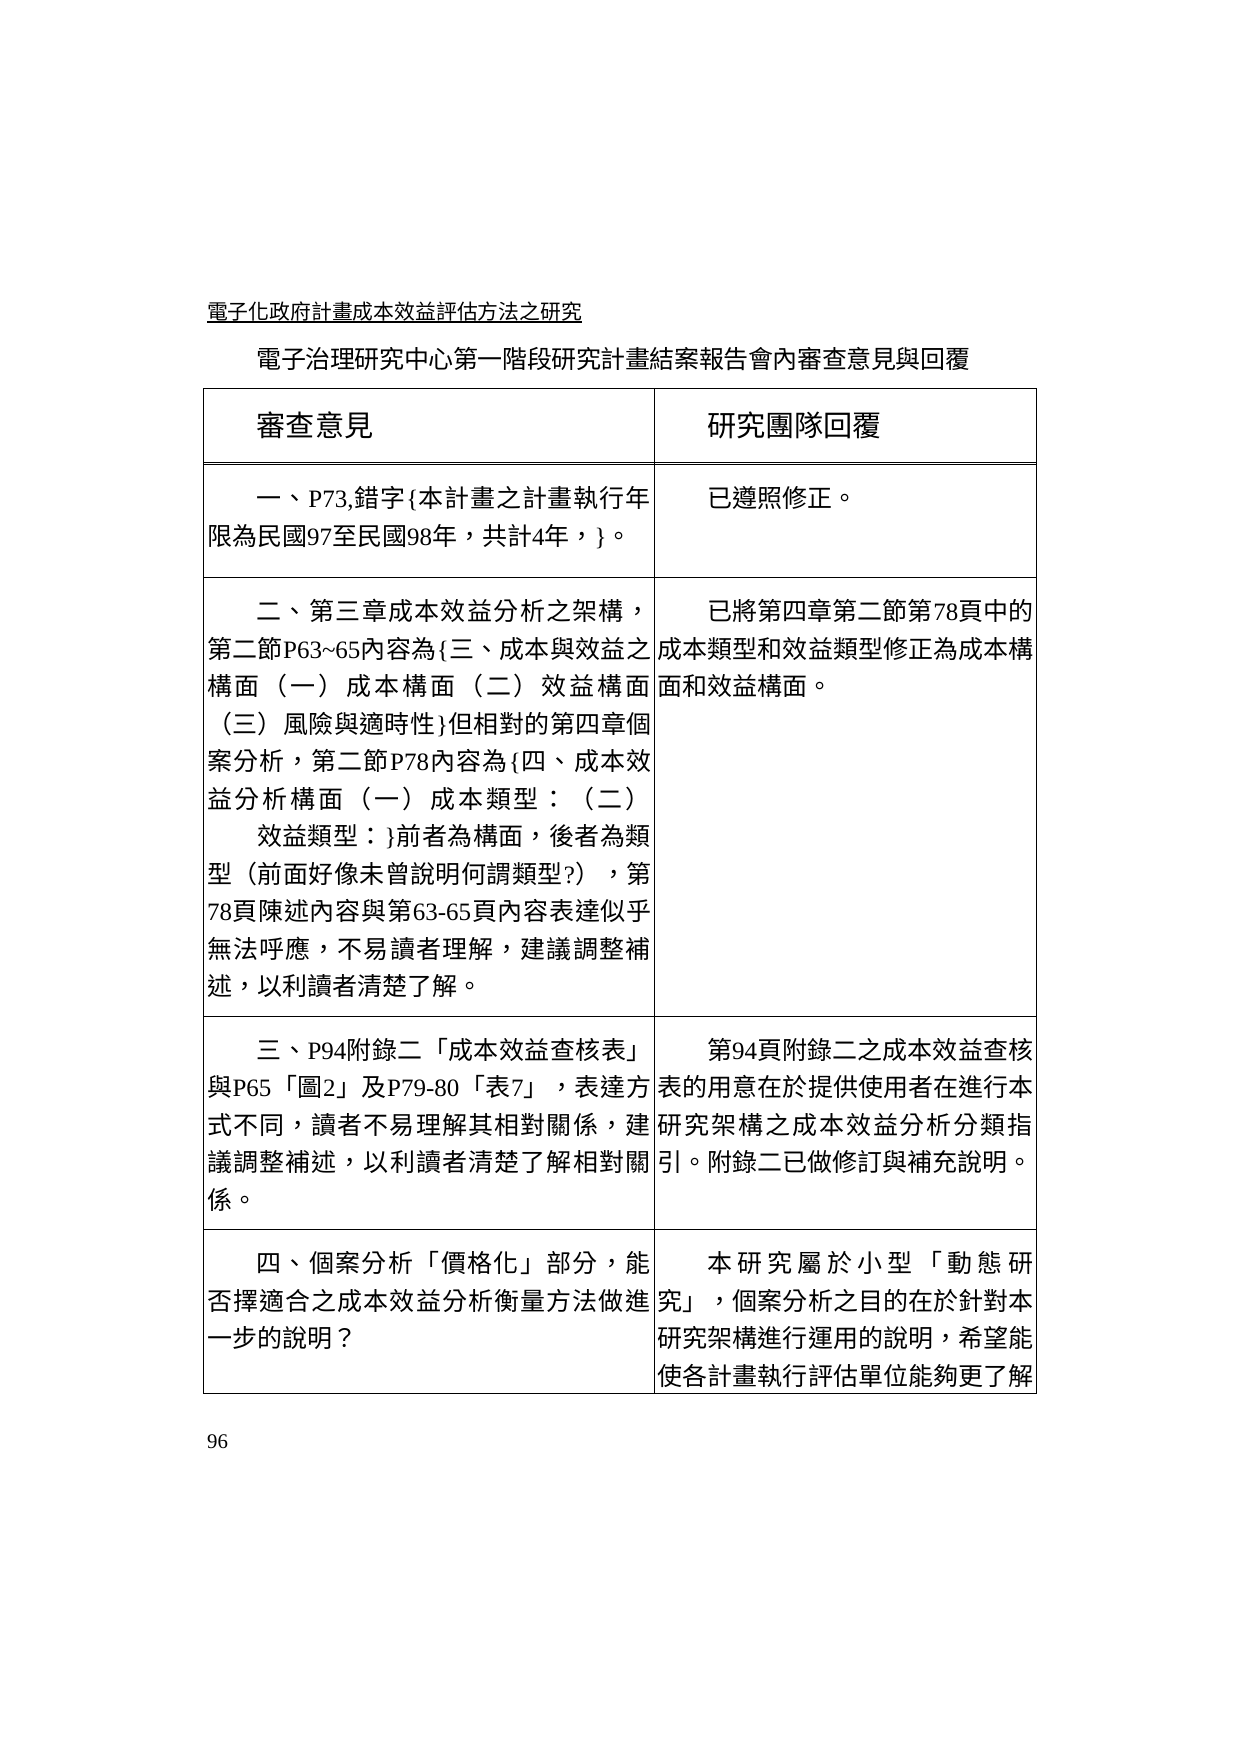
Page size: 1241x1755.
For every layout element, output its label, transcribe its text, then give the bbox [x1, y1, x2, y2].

table_header 審查意見 [204, 389, 654, 462]
table_cell 二、第三章成本效益分析之架構，第二節P63~65內容為{三、成本與效益之構面（一）成本構面（二）效益構面（三）風險與適時性}但相對的第四章個案分析，第二節P78內容為{四、成本效益分析構面（一）成本類型：（二） 效益類型：}前者為構面，後者為類型（前面好像未曾說明何謂類型?），第78頁陳述內容與第63-65頁內容表達似乎無法呼應，不易讀者理解，建議調整補述，以利讀者清楚了解。 [204, 578, 654, 1016]
table_cell 本研究屬於小型「動態研究」，個案分析之目的在於針對本研究架構進行運用的說明，希望能使各計畫執行評估單位能夠更了解 [655, 1230, 1036, 1393]
table_cell 三、P94附錄二「成本效益查核表」與P65「圖2」及P79-80「表7」，表達方式不同，讀者不易理解其相對關係，建議調整補述，以利讀者清楚了解相對關係。 [204, 1017, 654, 1229]
table_cell 已將第四章第二節第78頁中的成本類型和效益類型修正為成本構面和效益構面。 [655, 578, 1036, 1016]
table_cell 第94頁附錄二之成本效益查核表的用意在於提供使用者在進行本研究架構之成本效益分析分類指引。附錄二已做修訂與補充說明。 [655, 1017, 1036, 1229]
text 電子治理研究中心第一階段研究計畫結案報告會內審查意見與回覆 [207, 338, 1033, 376]
table_cell 一、P73,錯字{本計畫之計畫執行年限為民國97至民國98年，共計4年，}。 [204, 465, 654, 577]
table_cell 已遵照修正。 [655, 465, 1036, 577]
table_header 研究團隊回覆 [655, 389, 1036, 462]
table_cell 四、個案分析「價格化」部分，能否擇適合之成本效益分析衡量方法做進一步的說明？ [204, 1230, 654, 1393]
